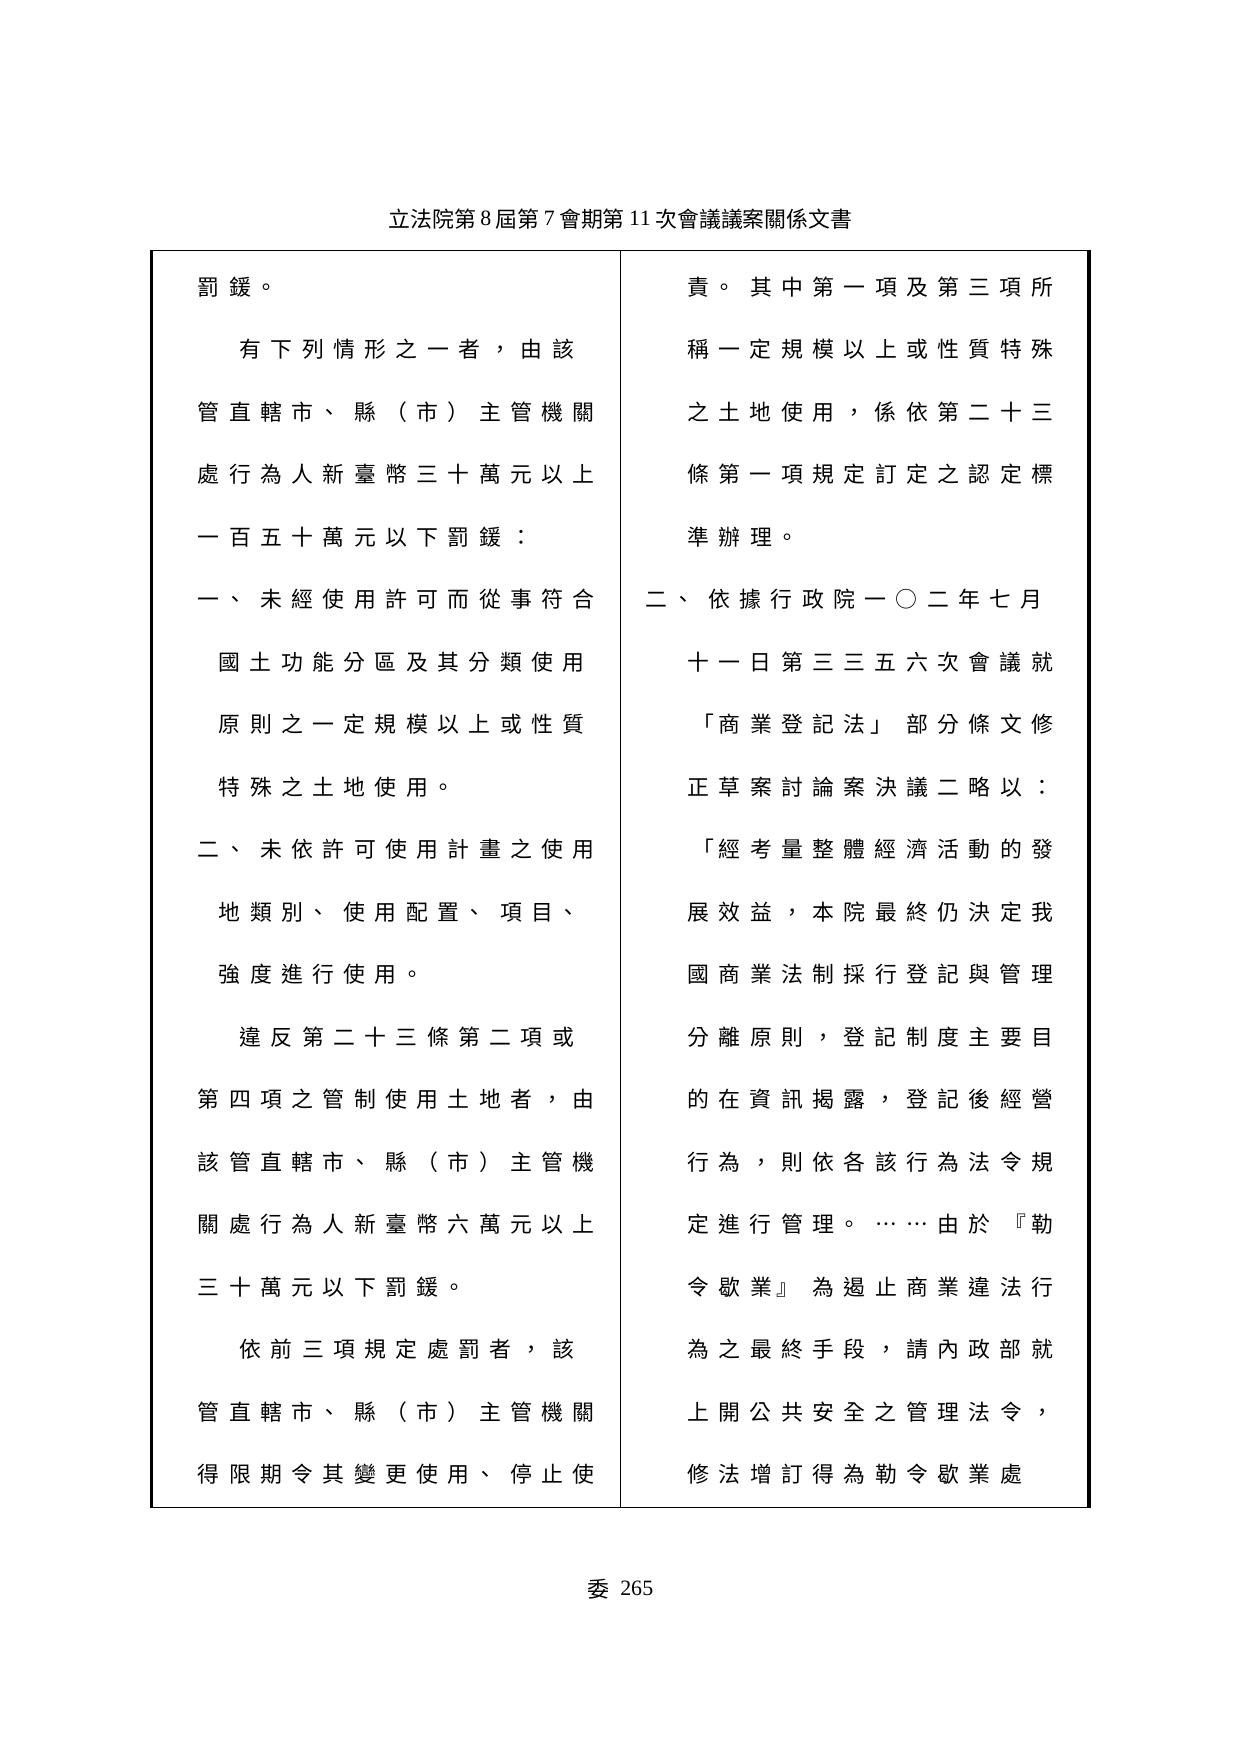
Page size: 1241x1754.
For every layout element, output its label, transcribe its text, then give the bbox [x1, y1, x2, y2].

table_cell 罰鍰。 有下列情形之一者，由該管直轄市、縣（市）主管機關處行為人新臺幣三十萬元以上一百五十萬元以下罰鍰： 一、未經使用許可而從事符合國土功能分區及其分類使用原則之一定規模以上或性質特殊之土地使用。 二、未依許可使用計畫之使用地類別、使用配置、項目、強度進行使用。 違反第二十三條第二項或第四項之管制使用土地者，由該管直轄市、縣（市）主管機關處行為人新臺幣六萬元以上三十萬元以下罰鍰。 依前三項規定處罰者，該管直轄市、縣（市）主管機關得限期令其變更使用、停止使 [153, 251, 620, 1507]
table_cell 責。其中第一項及第三項所稱一定規模以上或性質特殊之土地使用，係依第二十三條第一項規定訂定之認定標準辦理。 二、依據行政院一○二年七月十一日第三三五六次會議就「商業登記法」部分條文修正草案討論案決議二略以：「經考量整體經濟活動的發展效益，本院最終仍決定我國商業法制採行登記與管理分離原則，登記制度主要目的在資訊揭露，登記後經營行為，則依各該行為法令規定進行管理。……由於『勒令歇業』為遏止商業違法行為之最終手段，請內政部就上開公共安全之管理法令，修法增訂得為勒令歇業處 [621, 251, 1087, 1507]
